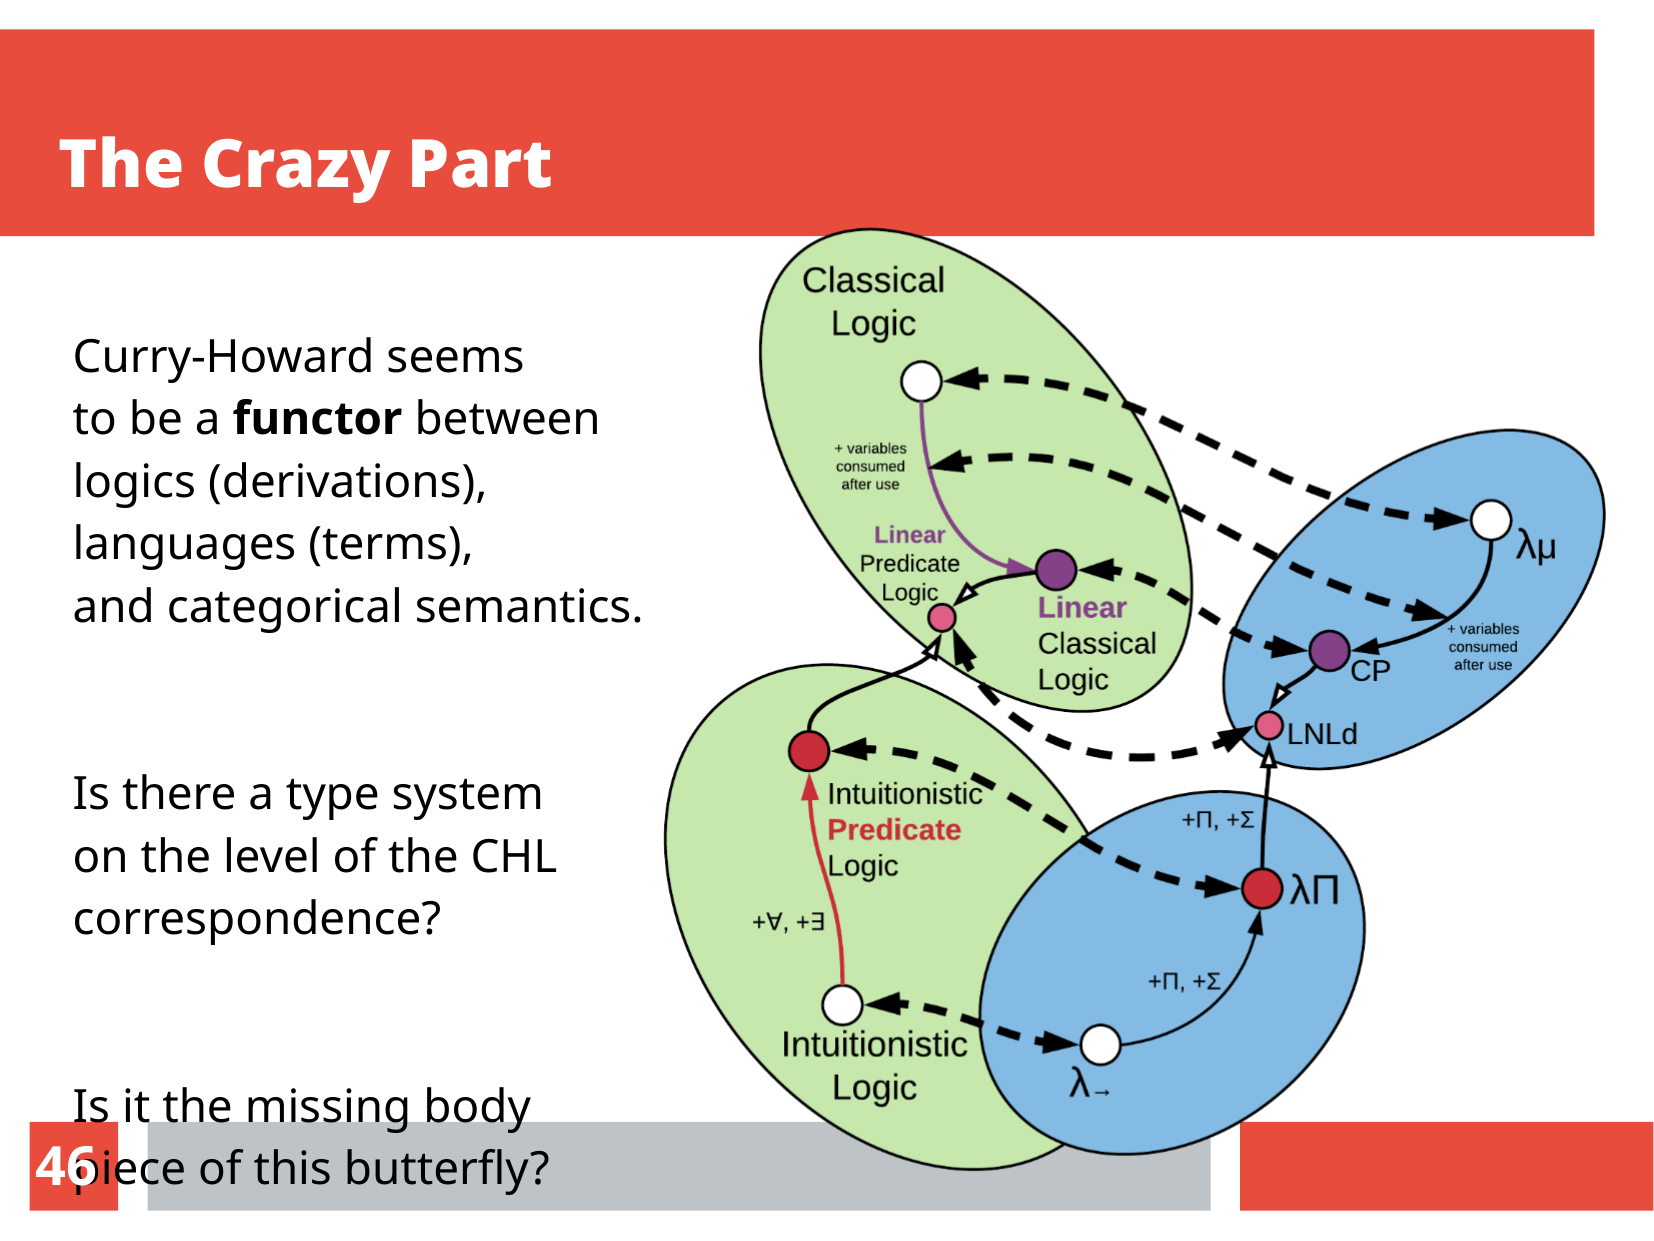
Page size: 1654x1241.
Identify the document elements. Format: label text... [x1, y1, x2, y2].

title The Crazy Part [59, 58, 1595, 207]
picture [504, 86, 1654, 1241]
text_box 46 [20, 1119, 254, 1210]
text_box Curry-Howard seems to be a functor between logics (derivations), languages (terms), and categorical semantics. Is there a type system on the level of the CHL correspondence? Is it the missing body piece of this butterfly? [57, 315, 504, 1241]
